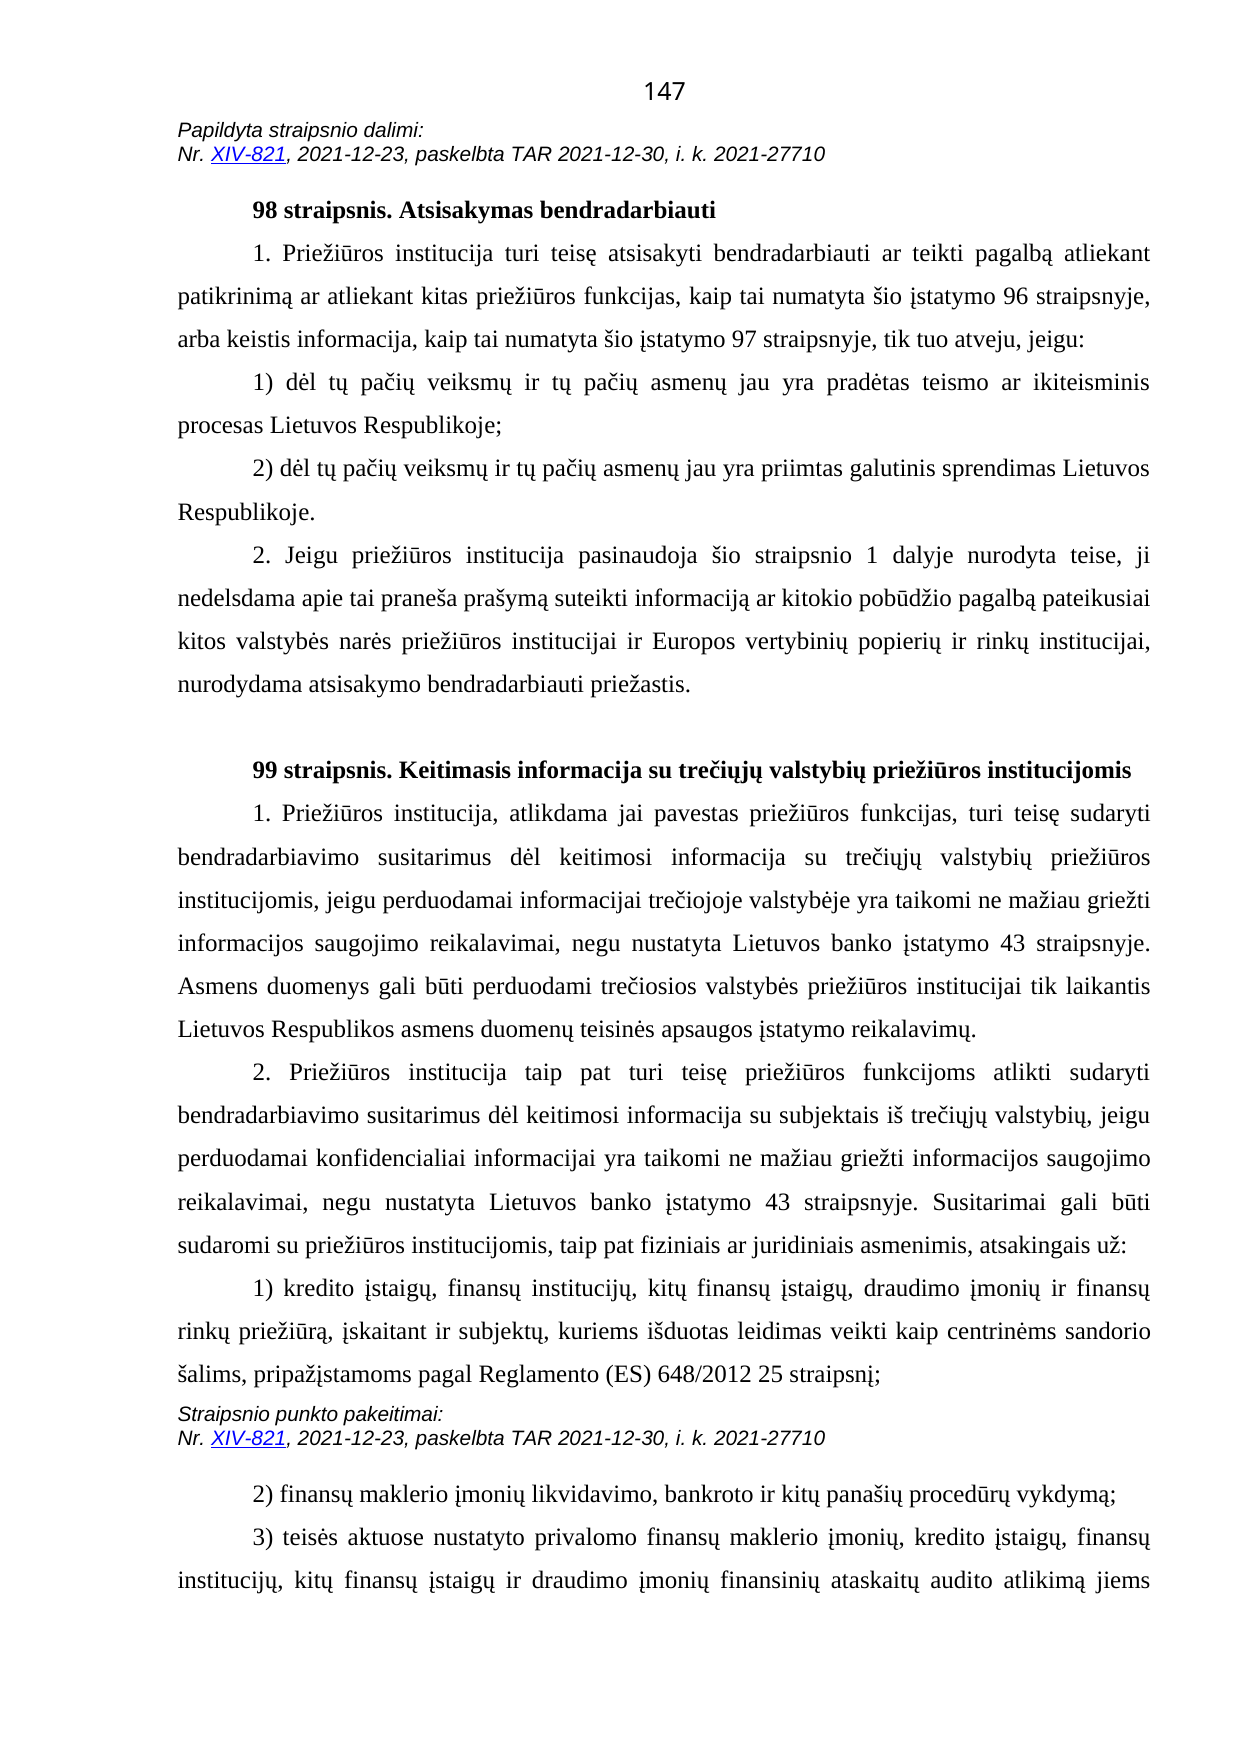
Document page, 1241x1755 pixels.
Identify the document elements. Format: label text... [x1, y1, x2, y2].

text 2. Jeigu priežiūros institucija pasinaudoja šio straipsnio 1 dalyje nurodyta teise, ji nedelsdama apie tai praneša prašymą suteikti informaciją ar kitokio pobūdžio pagalbą pateikusiai kitos valstybės narės priežiūros institucijai ir Europos vertybinių popierių ir rinkų institucijai, nurodydama atsisakymo bendradarbiauti priežastis. [177, 540, 1152, 698]
text 3) teisės aktuose nustatyto privalomo finansų maklerio įmonių, kredito įstaigų, finansų institucijų, kitų finansų įstaigų ir draudimo įmonių finansinių ataskaitų audito atlikimą jiems [177, 1522, 1152, 1594]
text Straipsnio punkto pakeitimai: [177, 1402, 1152, 1426]
text 2) finansų maklerio įmonių likvidavimo, bankroto ir kitų panašių procedūrų vykdymą; [177, 1479, 1152, 1508]
text 1) dėl tų pačių veiksmų ir tų pačių asmenų jau yra pradėtas teismo ar ikiteisminis procesas Lietuvos Respublikoje; [177, 367, 1152, 439]
text 2. Priežiūros institucija taip pat turi teisę priežiūros funkcijoms atlikti sudaryti bendradarbiavimo susitarimus dėl keitimosi informacija su subjektais iš trečiųjų valstybių, jeigu perduodamai konfidencialiai informacijai yra taikomi ne mažiau griežti informacijos saugojimo reikalavimai, negu nustatyta Lietuvos banko įstatymo 43 straipsnyje. Susitarimai gali būti sudaromi su priežiūros institucijomis, taip pat fiziniais ar juridiniais asmenimis, atsakingais už: [177, 1057, 1152, 1258]
text Nr. XIV-821, 2021-12-23, paskelbta TAR 2021-12-30, i. k. 2021-27710 [177, 1426, 1152, 1450]
text 1. Priežiūros institucija, atlikdama jai pavestas priežiūros funkcijas, turi teisę sudaryti bendradarbiavimo susitarimus dėl keitimosi informacija su trečiųjų valstybių priežiūros institucijomis, jeigu perduodamai informacijai trečiojoje valstybėje yra taikomi ne mažiau griežti informacijos saugojimo reikalavimai, negu nustatyta Lietuvos banko įstatymo 43 straipsnyje. Asmens duomenys gali būti perduodami trečiosios valstybės priežiūros institucijai tik laikantis Lietuvos Respublikos asmens duomenų teisinės apsaugos įstatymo reikalavimų. [177, 798, 1152, 1043]
text 99 straipsnis. Keitimasis informacija su trečiųjų valstybių priežiūros institucijomis [177, 755, 1152, 784]
text 1) kredito įstaigų, finansų institucijų, kitų finansų įstaigų, draudimo įmonių ir finansų rinkų priežiūrą, įskaitant ir subjektų, kuriems išduotas leidimas veikti kaip centrinėms sandorio šalims, pripažįstamoms pagal Reglamento (ES) 648/2012 25 straipsnį; [177, 1273, 1152, 1388]
text 1. Priežiūros institucija turi teisę atsisakyti bendradarbiauti ar teikti pagalbą atliekant patikrinimą ar atliekant kitas priežiūros funkcijas, kaip tai numatyta šio įstatymo 96 straipsnyje, arba keistis informacija, kaip tai numatyta šio įstatymo 97 straipsnyje, tik tuo atveju, jeigu: [177, 238, 1152, 353]
text Papildyta straipsnio dalimi: [177, 118, 1152, 142]
text Nr. XIV-821, 2021-12-23, paskelbta TAR 2021-12-30, i. k. 2021-27710 [177, 142, 1152, 166]
text 98 straipsnis. Atsisakymas bendradarbiauti [177, 195, 1152, 223]
text 2) dėl tų pačių veiksmų ir tų pačių asmenų jau yra priimtas galutinis sprendimas Lietuvos Respublikoje. [177, 453, 1152, 525]
